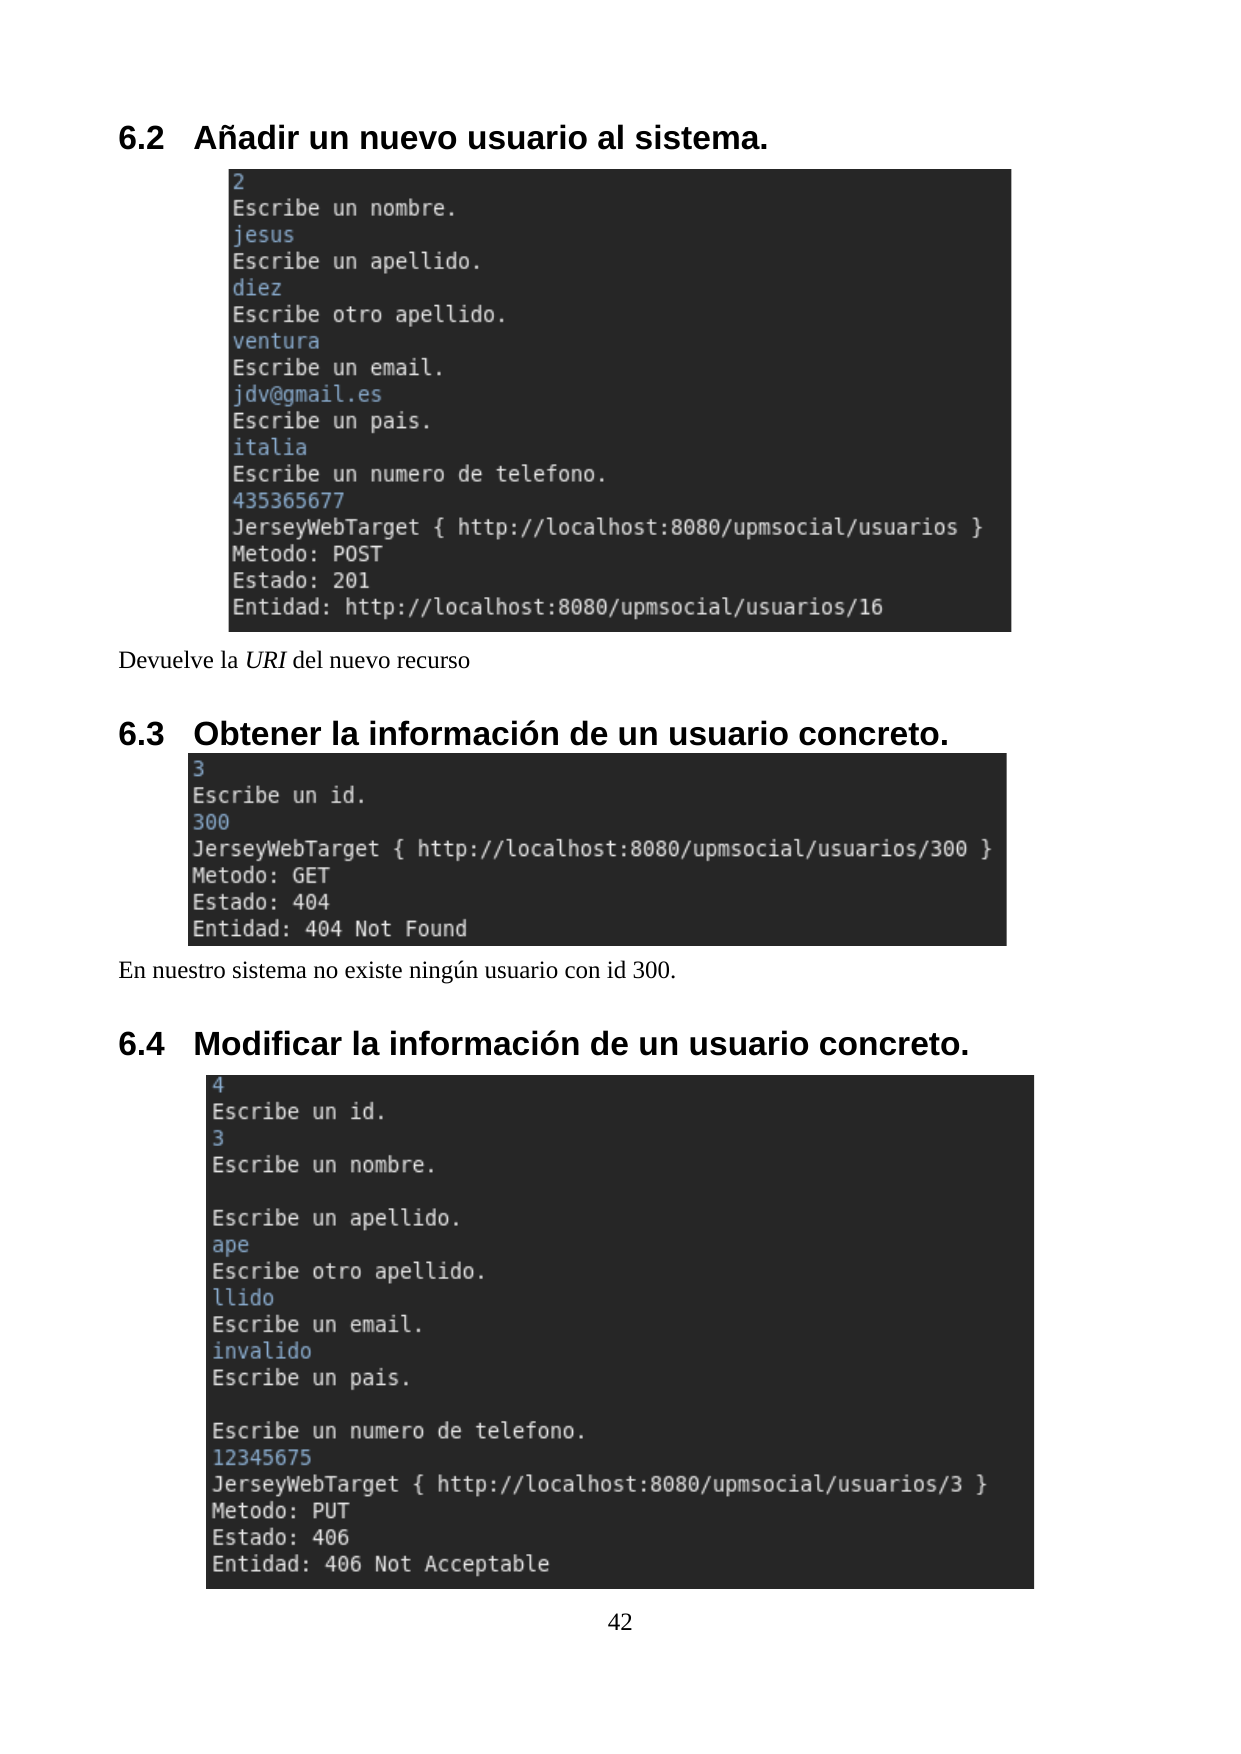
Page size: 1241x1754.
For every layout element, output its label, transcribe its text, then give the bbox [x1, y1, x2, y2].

subtitle Modificar la información de un usuario concreto. [118, 1024, 1122, 1062]
subtitle Añadir un nuevo usuario al sistema. [118, 118, 1122, 157]
text En nuestro sistema no existe ningún usuario con id 300. [118, 955, 1122, 984]
picture [228, 169, 1012, 632]
picture [188, 753, 1007, 946]
subtitle Obtener la información de un usuario concreto. [118, 714, 1122, 752]
picture [206, 1075, 1035, 1589]
text Devuelve la URI del nuevo recurso [118, 645, 1122, 674]
